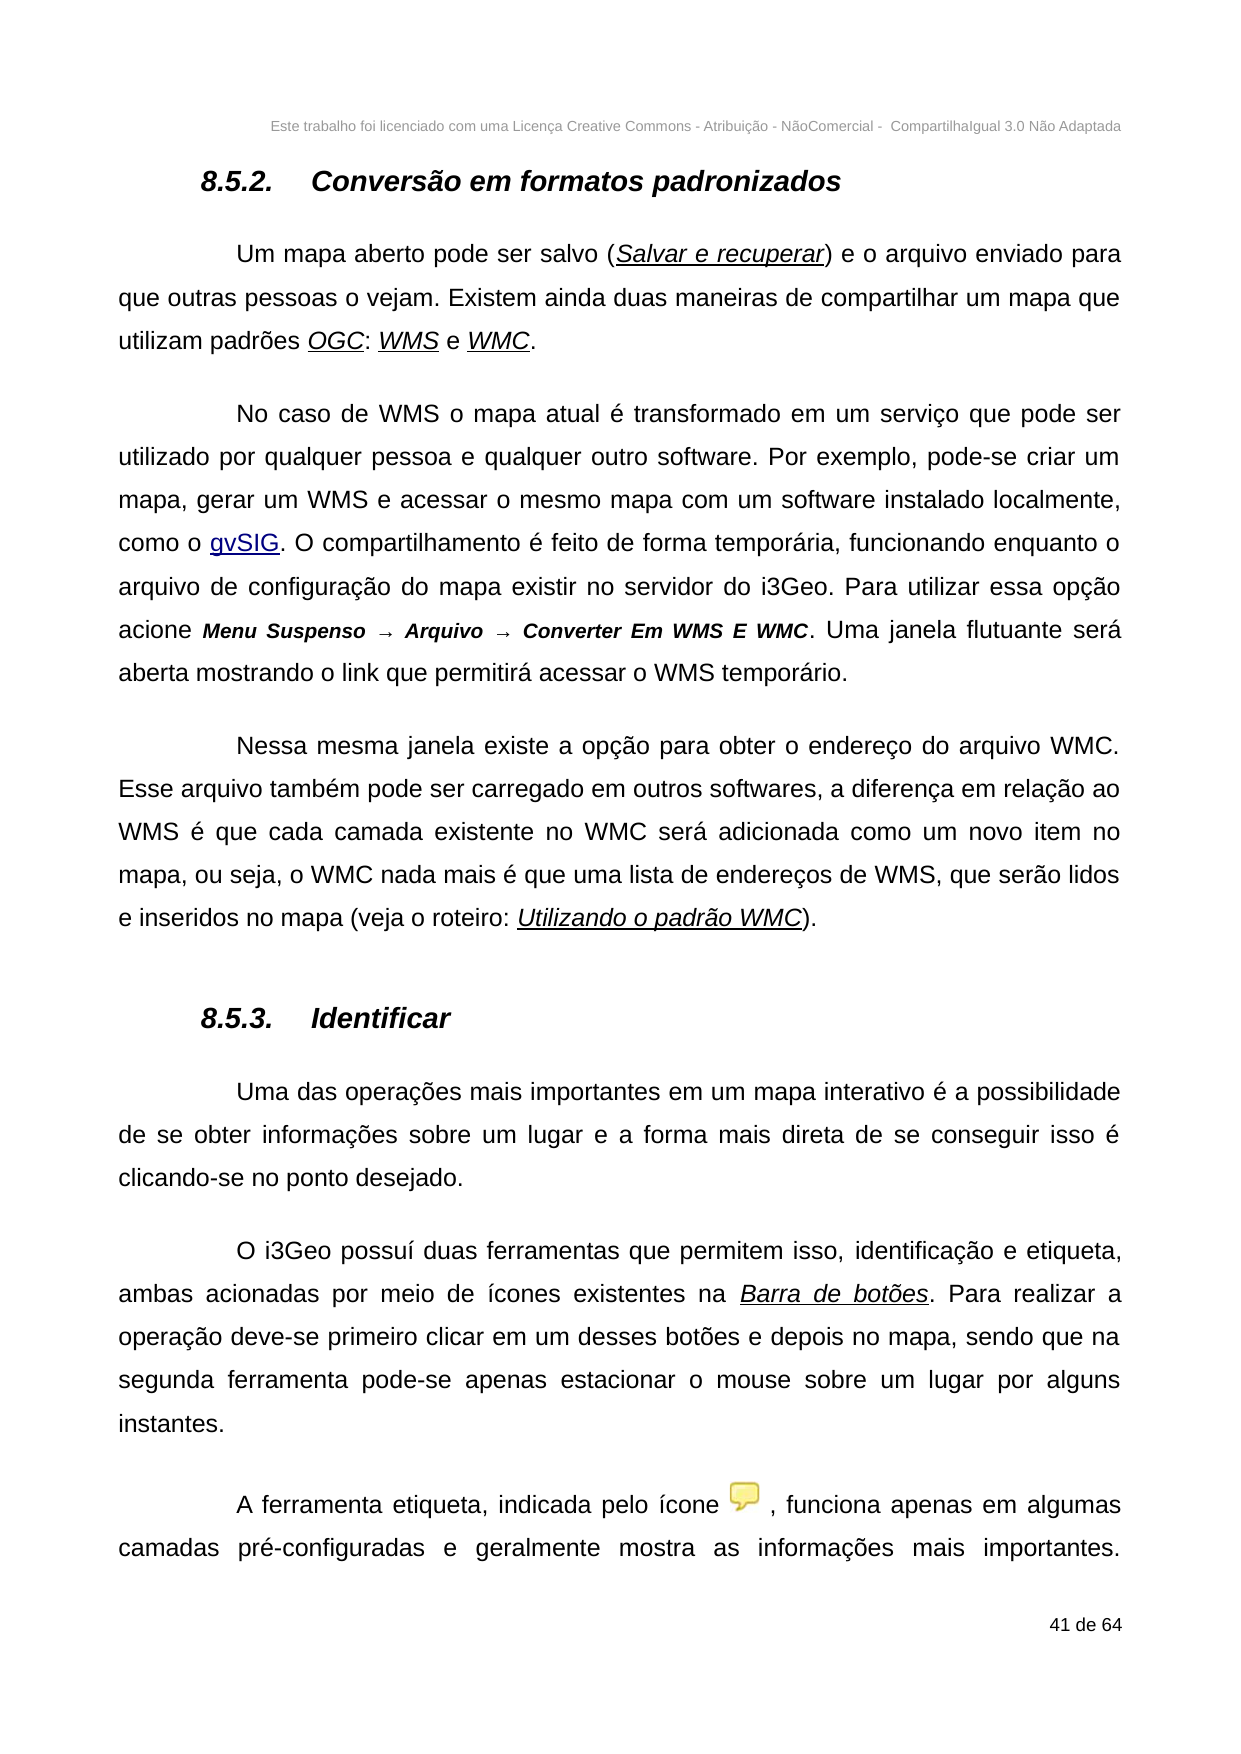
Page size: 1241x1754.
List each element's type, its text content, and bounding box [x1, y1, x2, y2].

text Nessa mesma janela existe a opção para obter o endereço do arquivo WMC. Esse arquivo também pode ser carregado em outros softwares, a diferença em relação ao WMS é que cada camada existente no WMC será adicionada como um novo item no mapa, ou seja, o WMC nada mais é que uma lista de endereços de WMS, que serão lidos e inseridos no mapa (veja o roteiro: Utilizando o padrão WMC). [118, 731, 1122, 932]
text A ferramenta etiqueta, indicada pelo ícone , funciona apenas em algumas camadas pré-configuradas e geralmente mostra as informações mais importantes. [118, 1482, 1122, 1561]
text O i3Geo possuí duas ferramentas que permitem isso, identificação e etiqueta, ambas acionadas por meio de ícones existentes na Barra de botões. Para realizar a operação deve-se primeiro clicar em um desses botões e depois no mapa, sendo que na segunda ferramenta pode-se apenas estacionar o mouse sobre um lugar por alguns instantes. [118, 1236, 1122, 1437]
text No caso de WMS o mapa atual é transformado em um serviço que pode ser utilizado por qualquer pessoa e qualquer outro software. Por exemplo, pode-se criar um mapa, gerar um WMS e acessar o mesmo mapa com um software instalado localmente, como o gvSIG. O compartilhamento é feito de forma temporária, funcionando enquanto o arquivo de configuração do mapa existir no servidor do i3Geo. Para utilizar essa opção acione Menu suspenso → Arquivo → Converter em WMS e WMC. Uma janela flutuante será aberta mostrando o link que permitirá acessar o WMS temporário. [118, 399, 1122, 686]
text Uma das operações mais importantes em um mapa interativo é a possibilidade de se obter informações sobre um lugar e a forma mais direta de se conseguir isso é clicando-se no ponto desejado. [118, 1077, 1122, 1192]
text Um mapa aberto pode ser salvo (Salvar e recuperar) e o arquivo enviado para que outras pessoas o vejam. Existem ainda duas maneiras de compartilhar um mapa que utilizam padrões OGC: WMS e WMC. [118, 239, 1122, 354]
subtitle Conversão em formatos padronizados [163, 164, 1122, 198]
picture [729, 1481, 760, 1513]
subtitle Identificar [163, 1001, 1122, 1035]
